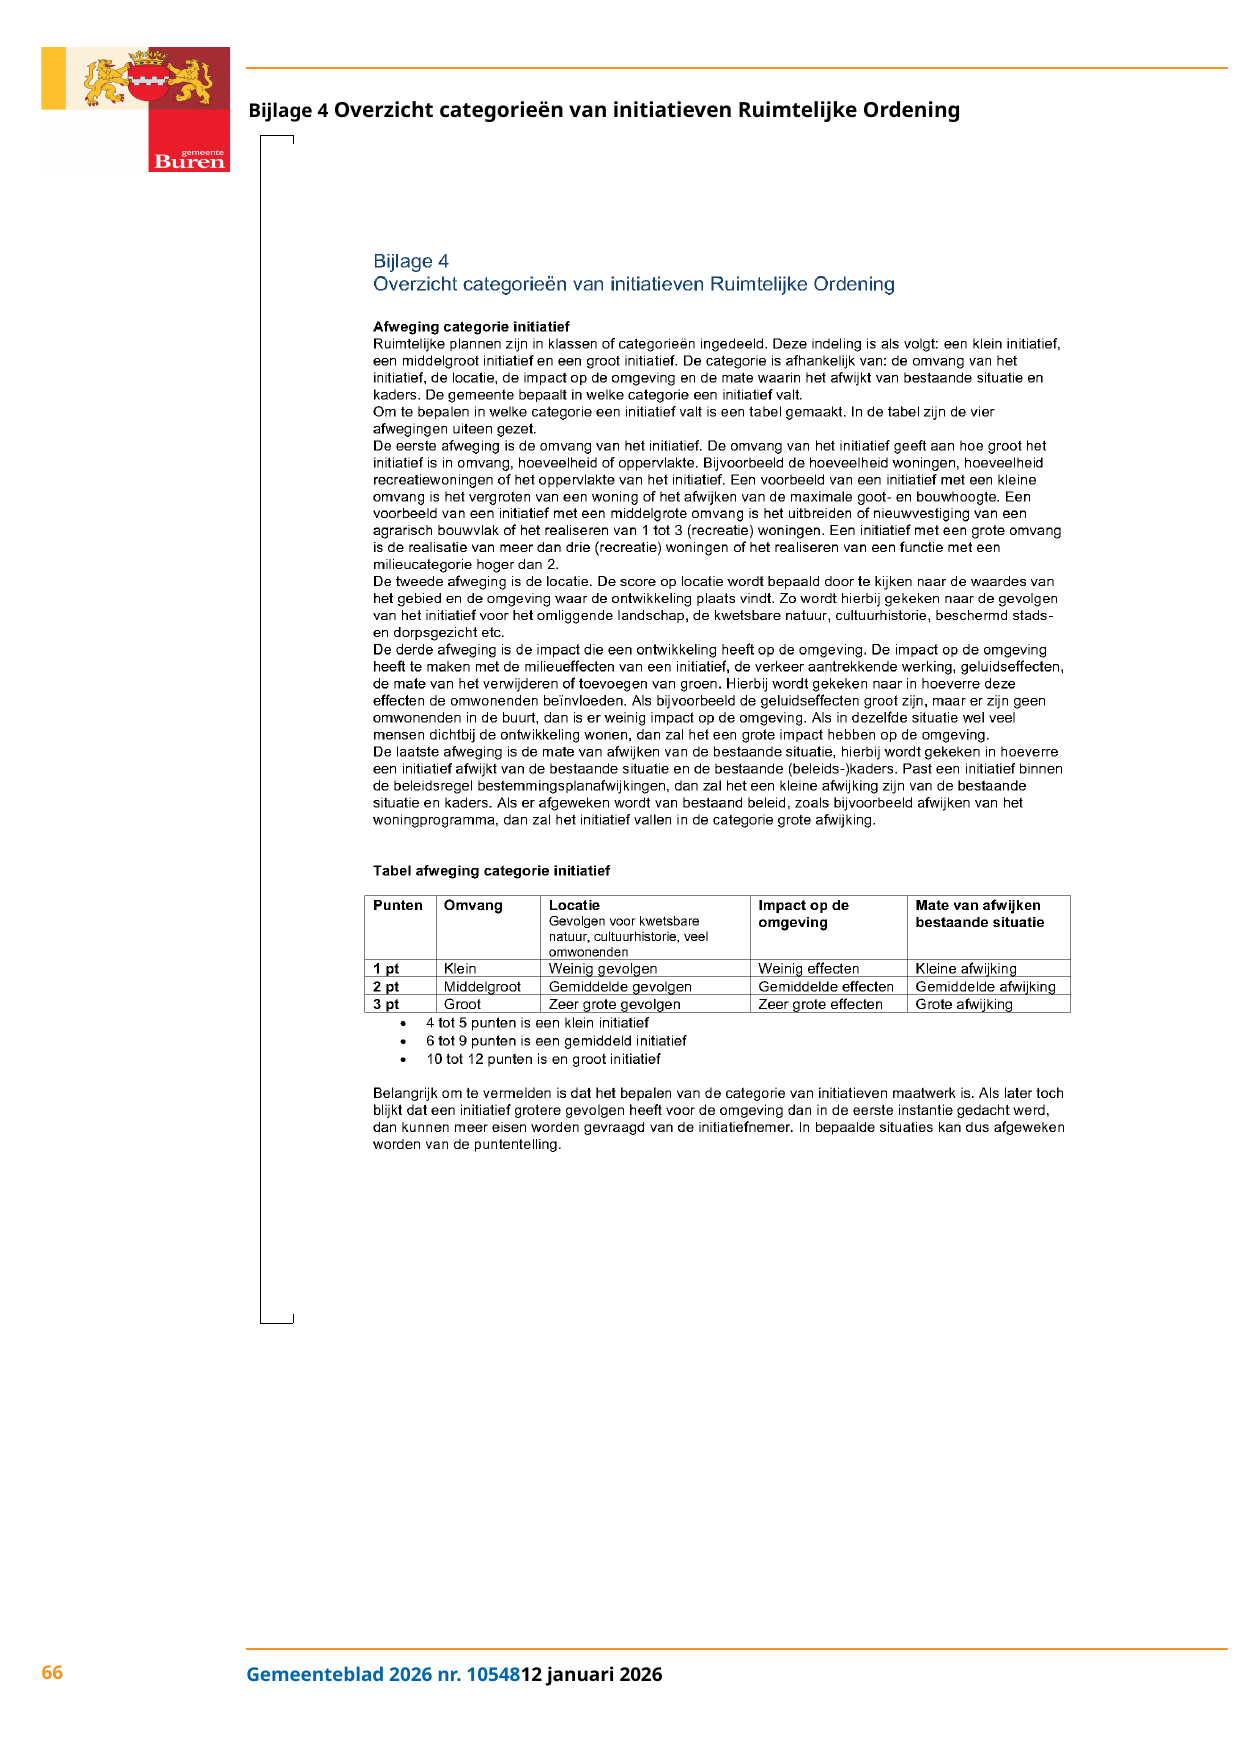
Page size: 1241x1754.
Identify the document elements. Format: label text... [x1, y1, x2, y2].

picture [268, 144, 1173, 1314]
picture [41, 47, 231, 172]
text Bijlage 4 Overzicht categorieën van initiatieven Ruimtelijke Ordening [248, 95, 1152, 123]
